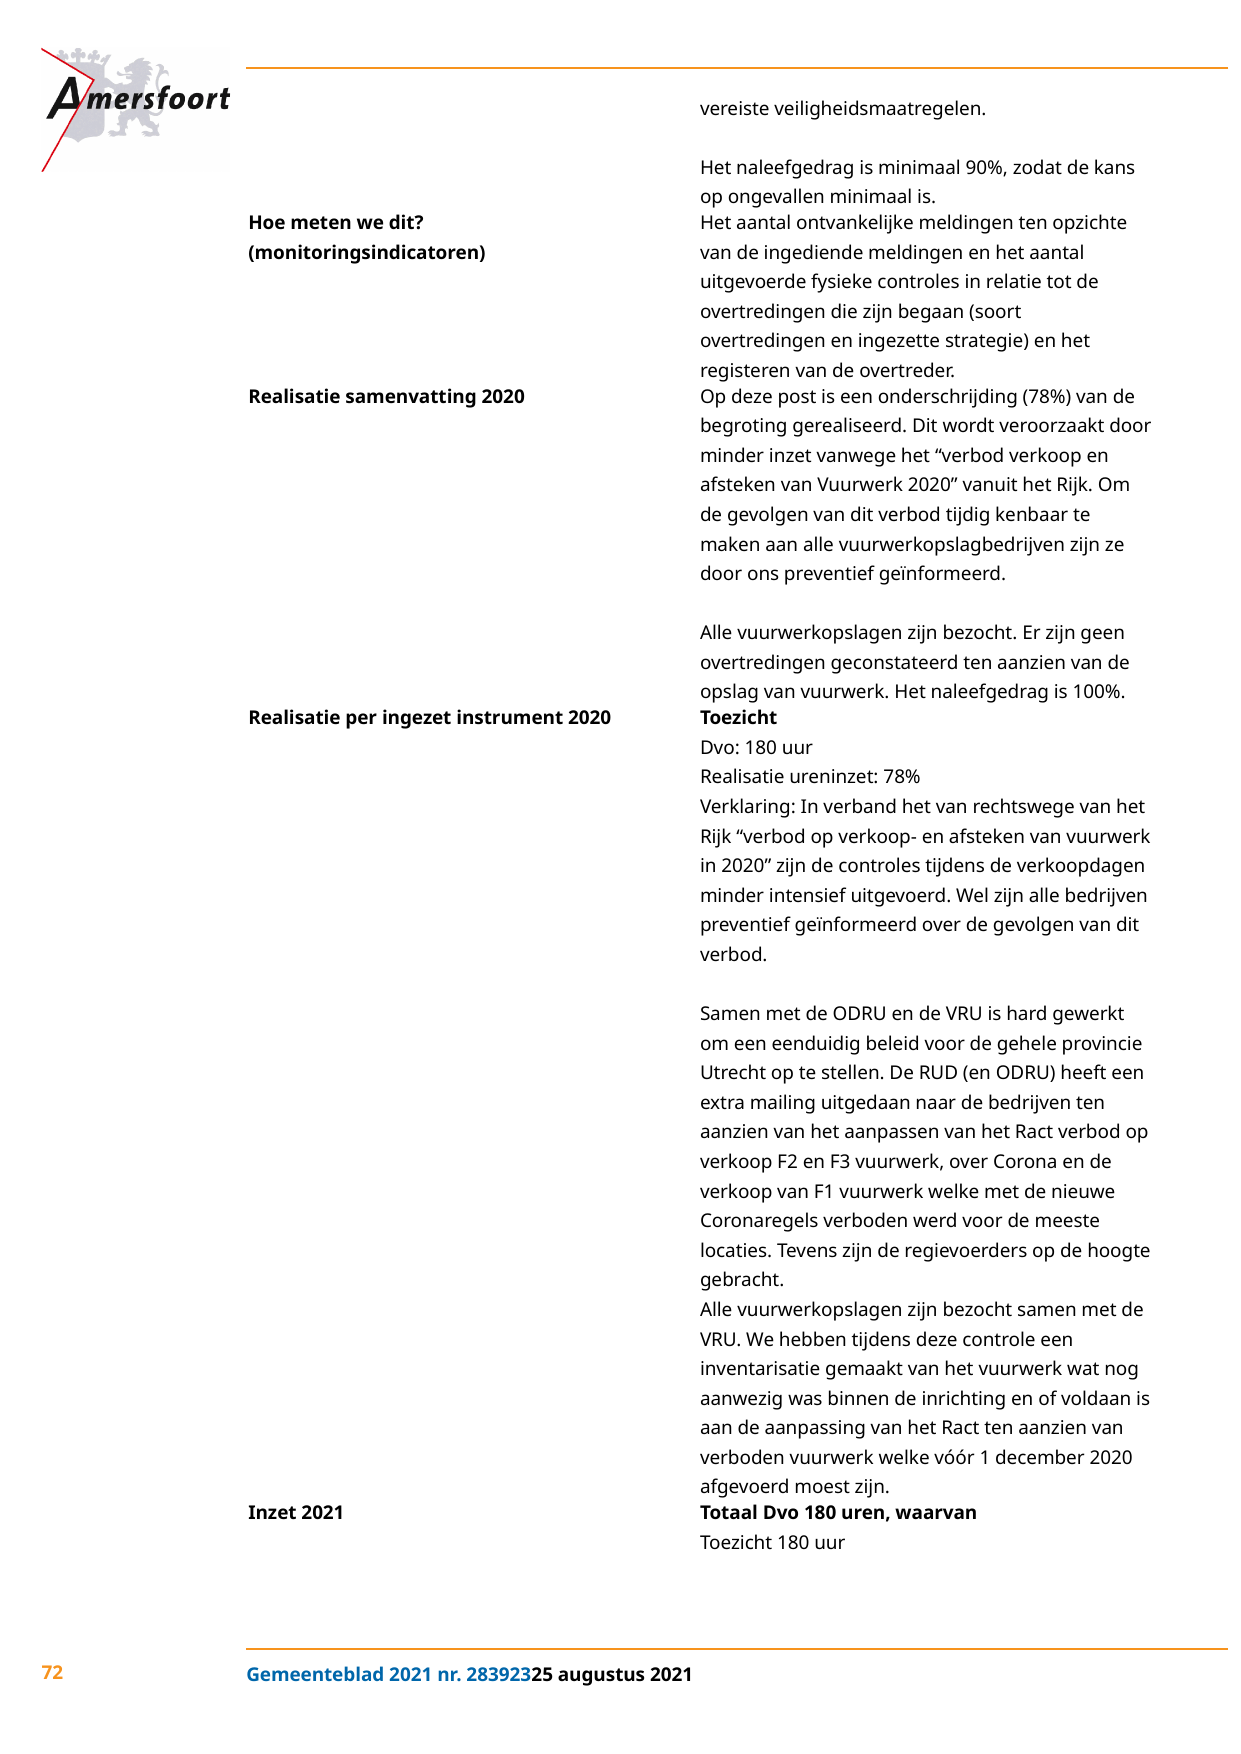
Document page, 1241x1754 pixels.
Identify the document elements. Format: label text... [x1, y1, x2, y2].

picture [41, 47, 231, 172]
table_cell Realisatie samenvatting 2020 [248, 383, 700, 704]
table_cell Hoe meten we dit? (monitoringsindicatoren) [248, 209, 700, 383]
table_cell Op deze post is een onderschrijding (78%) van de begroting gerealiseerd. Dit wordt veroorzaakt door minder inzet vanwege het “verbod verkoop en afsteken van Vuurwerk 2020” vanuit het Rijk. Om de gevolgen van dit verbod tijdig kenbaar te maken aan alle vuurwerkopslagbedrijven zijn ze door ons preventief geïnformeerd. Alle vuurwerkopslagen zijn bezocht. Er zijn geen overtredingen geconstateerd ten aanzien van de opslag van vuurwerk. Het naleefgedrag is 100%. [700, 383, 1152, 704]
table_cell Toezicht Dvo: 180 uur Realisatie ureninzet: 78% Verklaring: In verband het van rechtswege van het Rijk “verbod op verkoop- en afsteken van vuurwerk in 2020” zijn de controles tijdens de verkoopdagen minder intensief uitgevoerd. Wel zijn alle bedrijven preventief geïnformeerd over de gevolgen van dit verbod. Samen met de ODRU en de VRU is hard gewerkt om een eenduidig beleid voor de gehele provincie Utrecht op te stellen. De RUD (en ODRU) heeft een extra mailing uitgedaan naar de bedrijven ten aanzien van het aanpassen van het Ract verbod op verkoop F2 en F3 vuurwerk, over Corona en de verkoop van F1 vuurwerk welke met de nieuwe Coronaregels verboden werd voor de meeste locaties. Tevens zijn de regievoerders op de hoogte gebracht. Alle vuurwerkopslagen zijn bezocht samen met de VRU. We hebben tijdens deze controle een inventarisatie gemaakt van het vuurwerk wat nog aanwezig was binnen de inrichting en of voldaan is aan de aanpassing van het Ract ten aanzien van verboden vuurwerk welke vóór 1 december 2020 afgevoerd moest zijn. [700, 705, 1152, 1499]
table_cell [248, 95, 700, 209]
table_cell Het aantal ontvankelijke meldingen ten opzichte van de ingediende meldingen en het aantal uitgevoerde fysieke controles in relatie tot de overtredingen die zijn begaan (soort overtredingen en ingezette strategie) en het registeren van de overtreder. [700, 209, 1152, 383]
table_cell Inzet 2021 [248, 1499, 700, 1555]
table_cell Realisatie per ingezet instrument 2020 [248, 705, 700, 1499]
table_cell vereiste veiligheidsmaatregelen. Het naleefgedrag is minimaal 90%, zodat de kans op ongevallen minimaal is. [700, 95, 1152, 209]
table_cell Totaal Dvo 180 uren, waarvan Toezicht 180 uur [700, 1499, 1152, 1555]
